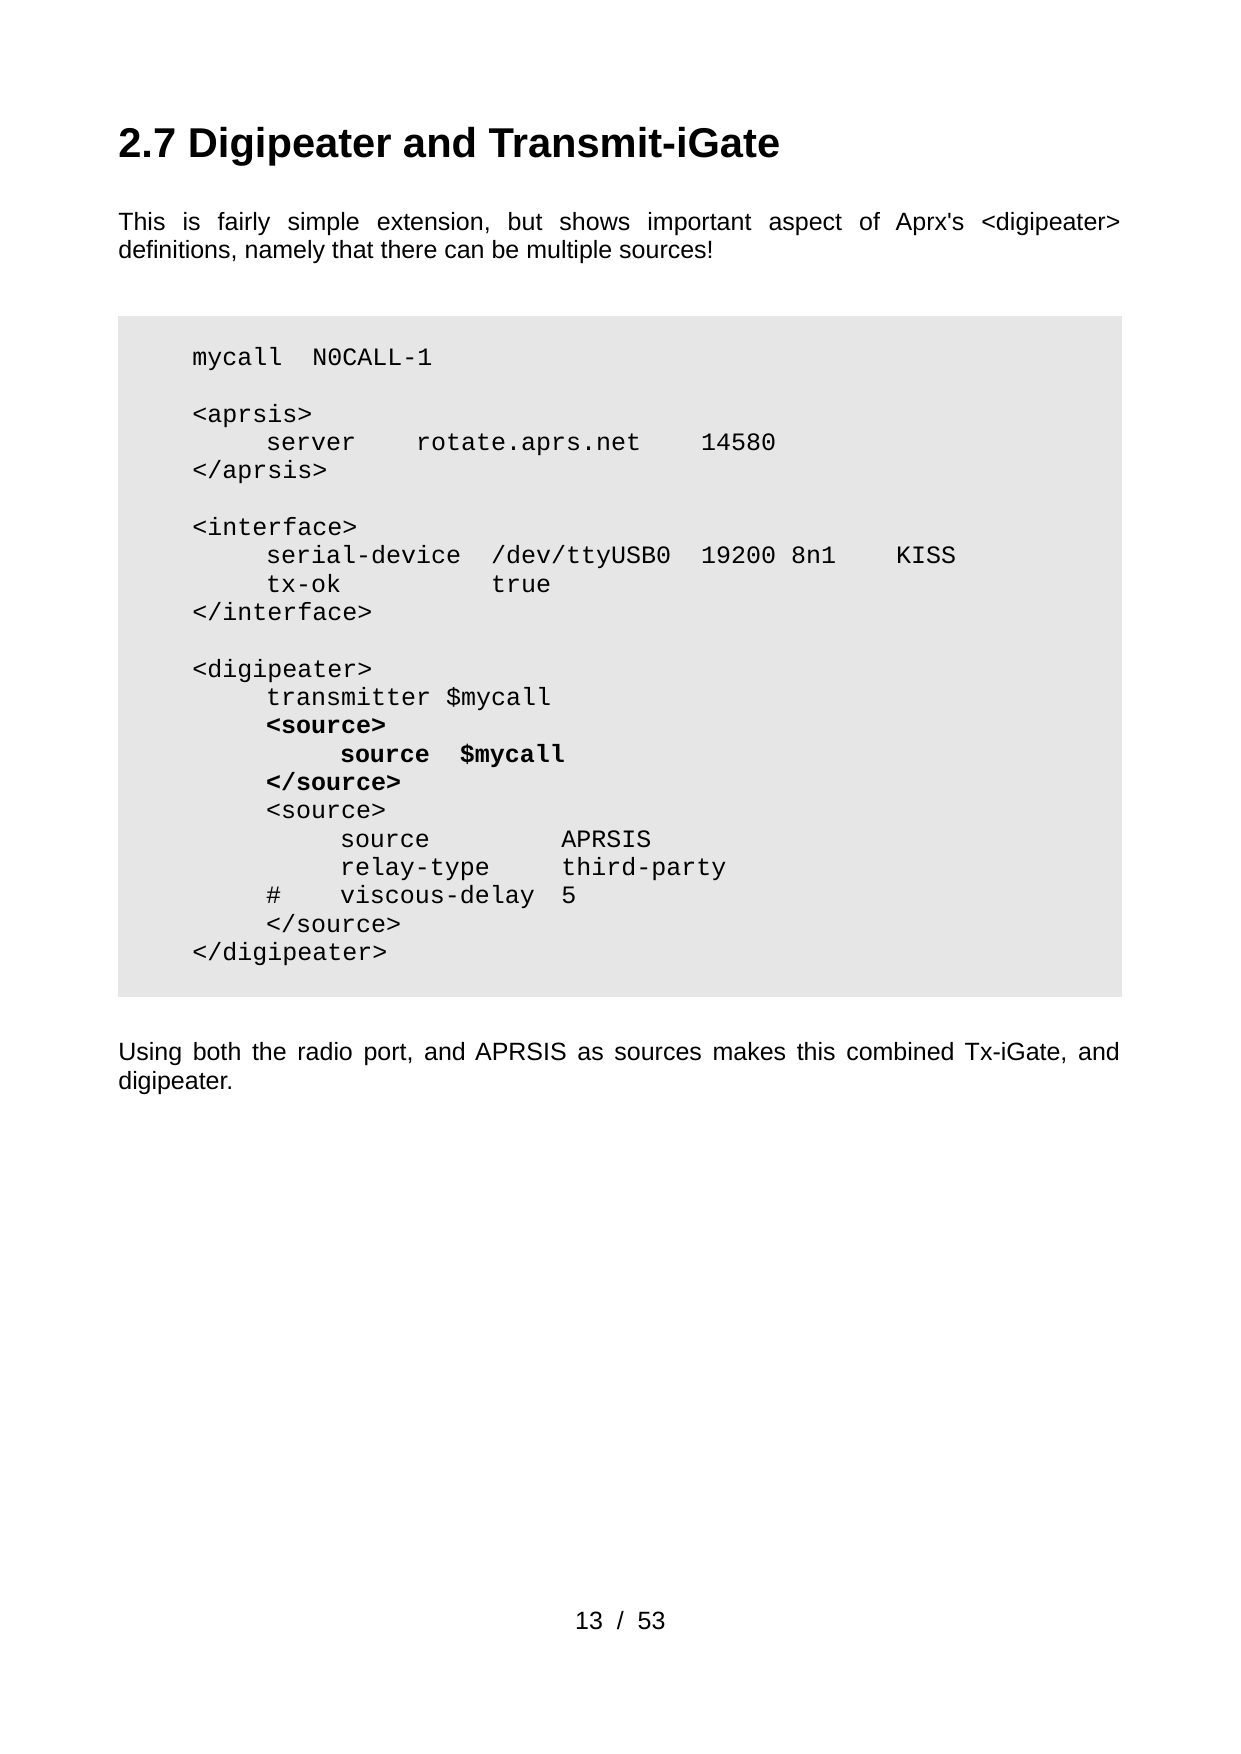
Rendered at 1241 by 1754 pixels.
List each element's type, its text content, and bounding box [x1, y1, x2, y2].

text </aprsis> [118, 458, 1122, 486]
text <source> [118, 798, 1122, 826]
subtitle Digipeater and Transmit-iGate [118, 118, 1122, 166]
text server rotate.aprs.net 14580 [118, 430, 1122, 458]
text serial-device /dev/ttyUSB0 19200 8n1 KISS [118, 543, 1122, 571]
text This is fairly simple extension, but shows important aspect of Aprx's <digipeater> definitions, namely that there can be multiple sources! [118, 207, 1122, 264]
text <source> [118, 713, 1122, 741]
text source $mycall [118, 741, 1122, 770]
text </source> [118, 911, 1122, 940]
text </interface> [118, 600, 1122, 628]
text relay-type third-party [118, 855, 1122, 883]
text source APRSIS [118, 826, 1122, 855]
text transmitter $mycall [118, 685, 1122, 713]
text # viscous-delay 5 [118, 883, 1122, 911]
text mycall N0CALL-1 [118, 345, 1122, 373]
text tx-ok true [118, 571, 1122, 600]
text Using both the radio port, and APRSIS as sources makes this combined Tx-iGate, and digipeater. [118, 1037, 1122, 1095]
text <interface> [118, 515, 1122, 543]
text <digipeater> [118, 656, 1122, 685]
text </source> [118, 770, 1122, 798]
text </digipeater> [118, 940, 1122, 968]
text <aprsis> [118, 401, 1122, 430]
